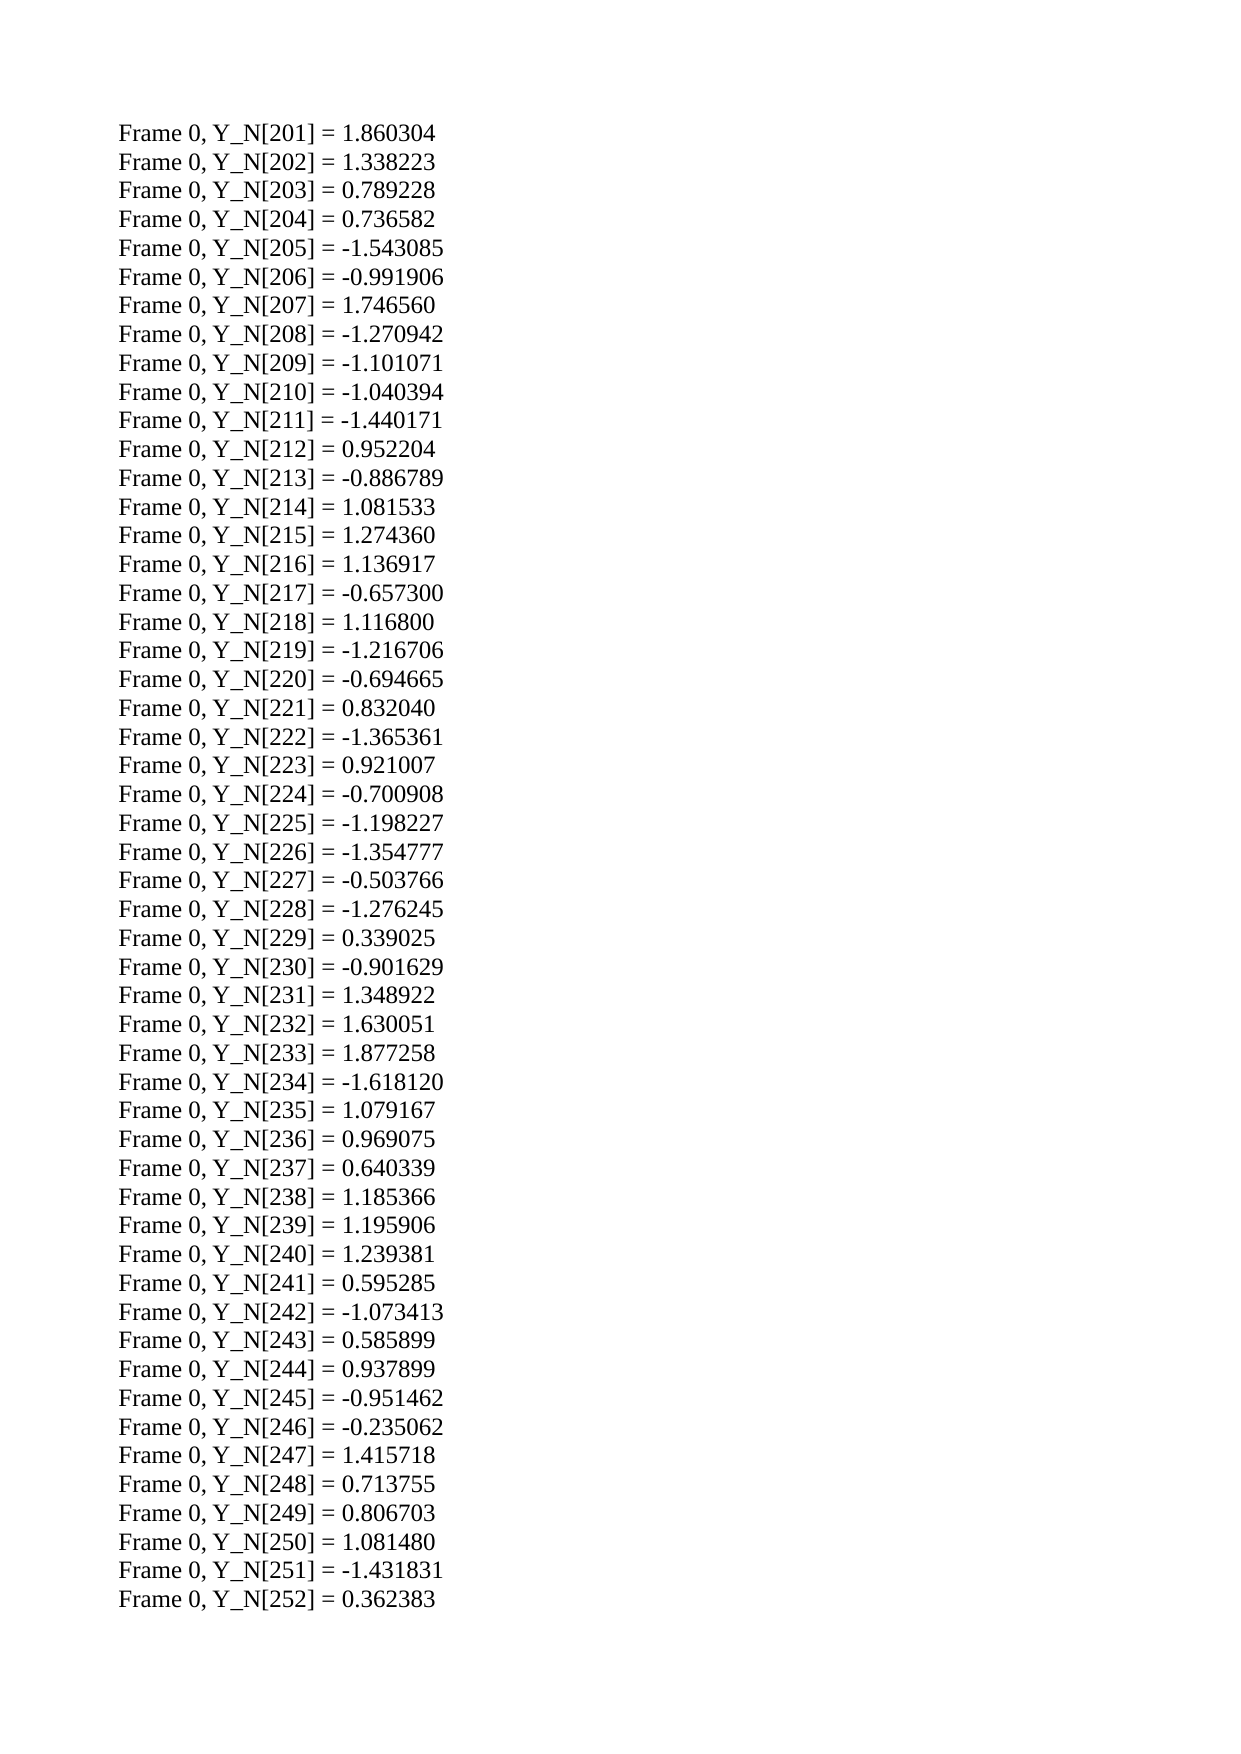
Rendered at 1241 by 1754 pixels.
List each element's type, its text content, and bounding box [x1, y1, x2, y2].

text Frame 0, Y_N[203] = 0.789228 [118, 176, 1122, 204]
text Frame 0, Y_N[239] = 1.195906 [118, 1211, 1122, 1239]
text Frame 0, Y_N[223] = 0.921007 [118, 751, 1122, 779]
text Frame 0, Y_N[202] = 1.338223 [118, 147, 1122, 176]
text Frame 0, Y_N[210] = -1.040394 [118, 377, 1122, 406]
text Frame 0, Y_N[226] = -1.354777 [118, 837, 1122, 866]
text Frame 0, Y_N[221] = 0.832040 [118, 693, 1122, 722]
text Frame 0, Y_N[248] = 0.713755 [118, 1469, 1122, 1498]
text Frame 0, Y_N[236] = 0.969075 [118, 1124, 1122, 1153]
text Frame 0, Y_N[242] = -1.073413 [118, 1297, 1122, 1326]
text Frame 0, Y_N[211] = -1.440171 [118, 406, 1122, 434]
text Frame 0, Y_N[212] = 0.952204 [118, 434, 1122, 463]
text Frame 0, Y_N[216] = 1.136917 [118, 549, 1122, 578]
text Frame 0, Y_N[224] = -0.700908 [118, 779, 1122, 808]
text Frame 0, Y_N[204] = 0.736582 [118, 204, 1122, 233]
text Frame 0, Y_N[217] = -0.657300 [118, 578, 1122, 607]
text Frame 0, Y_N[241] = 0.595285 [118, 1268, 1122, 1297]
text Frame 0, Y_N[222] = -1.365361 [118, 722, 1122, 751]
text Frame 0, Y_N[218] = 1.116800 [118, 607, 1122, 636]
text Frame 0, Y_N[245] = -0.951462 [118, 1383, 1122, 1412]
text Frame 0, Y_N[232] = 1.630051 [118, 1009, 1122, 1038]
text Frame 0, Y_N[213] = -0.886789 [118, 463, 1122, 492]
text Frame 0, Y_N[201] = 1.860304 [118, 118, 1122, 147]
text Frame 0, Y_N[249] = 0.806703 [118, 1498, 1122, 1527]
text Frame 0, Y_N[240] = 1.239381 [118, 1239, 1122, 1268]
text Frame 0, Y_N[246] = -0.235062 [118, 1412, 1122, 1441]
text Frame 0, Y_N[250] = 1.081480 [118, 1527, 1122, 1556]
text Frame 0, Y_N[230] = -0.901629 [118, 952, 1122, 981]
text Frame 0, Y_N[207] = 1.746560 [118, 291, 1122, 319]
text Frame 0, Y_N[225] = -1.198227 [118, 808, 1122, 837]
text Frame 0, Y_N[252] = 0.362383 [118, 1584, 1122, 1613]
text Frame 0, Y_N[227] = -0.503766 [118, 866, 1122, 894]
text Frame 0, Y_N[209] = -1.101071 [118, 348, 1122, 377]
text Frame 0, Y_N[214] = 1.081533 [118, 492, 1122, 521]
text Frame 0, Y_N[233] = 1.877258 [118, 1038, 1122, 1067]
text Frame 0, Y_N[234] = -1.618120 [118, 1067, 1122, 1096]
text Frame 0, Y_N[238] = 1.185366 [118, 1182, 1122, 1211]
text Frame 0, Y_N[206] = -0.991906 [118, 262, 1122, 291]
text Frame 0, Y_N[219] = -1.216706 [118, 636, 1122, 664]
text Frame 0, Y_N[215] = 1.274360 [118, 521, 1122, 549]
text Frame 0, Y_N[205] = -1.543085 [118, 233, 1122, 262]
text Frame 0, Y_N[235] = 1.079167 [118, 1096, 1122, 1124]
text Frame 0, Y_N[220] = -0.694665 [118, 664, 1122, 693]
text Frame 0, Y_N[229] = 0.339025 [118, 923, 1122, 952]
text Frame 0, Y_N[208] = -1.270942 [118, 319, 1122, 348]
text Frame 0, Y_N[243] = 0.585899 [118, 1326, 1122, 1354]
text Frame 0, Y_N[244] = 0.937899 [118, 1354, 1122, 1383]
text Frame 0, Y_N[251] = -1.431831 [118, 1556, 1122, 1584]
text Frame 0, Y_N[247] = 1.415718 [118, 1441, 1122, 1469]
text Frame 0, Y_N[228] = -1.276245 [118, 894, 1122, 923]
text Frame 0, Y_N[237] = 0.640339 [118, 1153, 1122, 1182]
text Frame 0, Y_N[231] = 1.348922 [118, 981, 1122, 1009]
